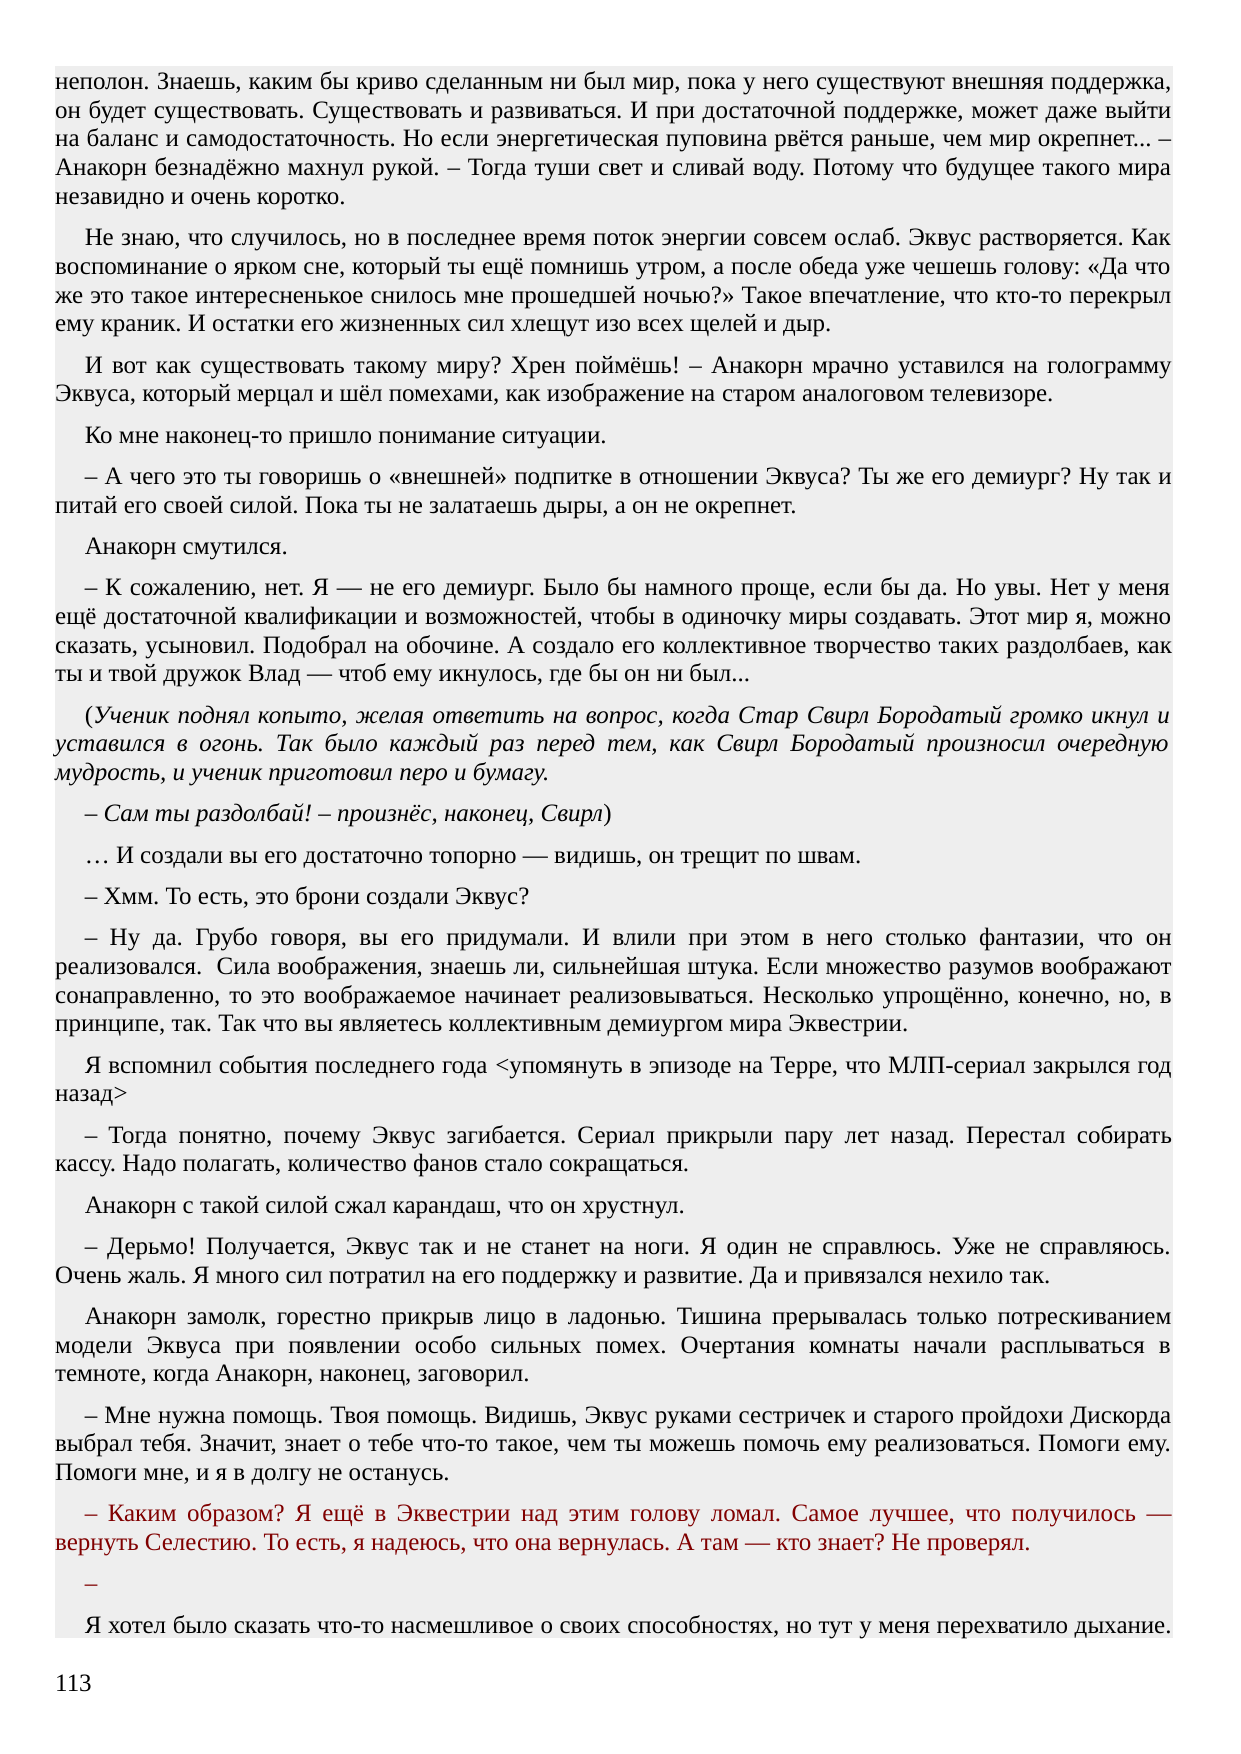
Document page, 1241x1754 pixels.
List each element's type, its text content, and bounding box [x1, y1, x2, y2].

text – Тогда понятно, почему Эквус загибается. Сериал прикрыли пару лет назад. Перестал собирать кассу. Надо полагать, количество фанов стало сокращаться. [55, 1120, 1173, 1177]
text Я вспомнил события последнего года <упомянуть в эпизоде на Терре, что МЛП-сериал закрылся год назад> [55, 1050, 1173, 1107]
text – Каким образом? Я ещё в Эквестрии над этим голову ломал. Самое лучшее, что получилось — вернуть Селестию. То есть, я надеюсь, что она вернулась. А там — кто знает? Не проверял. [55, 1498, 1173, 1556]
text (Ученик поднял копыто, желая ответить на вопрос, когда Стар Свирл Бородатый громко икнул и уставился в огонь. Так было каждый раз перед тем, как Свирл Бородатый произносил очередную мудрость, и ученик приготовил перо и бумагу. [55, 700, 1173, 786]
text – К сожалению, нет. Я — не его демиург. Было бы намного проще, если бы да. Но увы. Нет у меня ещё достаточной квалификации и возможностей, чтобы в одиночку миры создавать. Этот мир я, можно сказать, усыновил. Подобрал на обочине. А создало его коллективное творчество таких раздолбаев, как ты и твой дружок Влад — чтоб ему икнулось, где бы он ни был... [55, 572, 1173, 687]
text неполон. Знаешь, каким бы криво сделанным ни был мир, пока у него существуют внешняя поддержка, он будет существовать. Существовать и развиваться. И при достаточной поддержке, может даже выйти на баланс и самодостаточность. Но если энергетическая пуповина рвётся раньше, чем мир окрепнет... – Анакорн безнадёжно махнул рукой. – Тогда туши свет и сливай воду. Потому что будущее такого мира незавидно и очень коротко. [55, 66, 1173, 210]
text Я хотел было сказать что-то насмешливое о своих способностях, но тут у меня перехватило дыхание. [55, 1610, 1173, 1638]
text – Сам ты раздолбай! – произнёс, наконец, Свирл) [55, 798, 1173, 827]
text Не знаю, что случилось, но в последнее время поток энергии совсем ослаб. Эквус растворяется. Как воспоминание о ярком сне, который ты ещё помнишь утром, а после обеда уже чешешь голову: «Да что же это такое интересненькое снилось мне прошедшей ночью?» Такое впечатление, что кто-то перекрыл ему краник. И остатки его жизненных сил хлещут изо всех щелей и дыр. [55, 222, 1173, 337]
text Ко мне наконец-то пришло понимание ситуации. [55, 420, 1173, 448]
text Анакорн смутился. [55, 531, 1173, 560]
text И вот как существовать такому миру? Хрен поймёшь! – Анакорн мрачно уставился на голограмму Эквуса, который мерцал и шёл помехами, как изображение на старом аналоговом телевизоре. [55, 350, 1173, 407]
text Анакорн с такой силой сжал карандаш, что он хрустнул. [55, 1190, 1173, 1218]
text – Ну да. Грубо говоря, вы его придумали. И влили при этом в него столько фантазии, что он реализовался. Сила воображения, знаешь ли, сильнейшая штука. Если множество разумов воображают сонаправленно, то это воображаемое начинает реализовываться. Несколько упрощённо, конечно, но, в принципе, так. Так что вы являетесь коллективным демиургом мира Эквестрии. [55, 922, 1173, 1037]
text – Дерьмо! Получается, Эквус так и не станет на ноги. Я один не справлюсь. Уже не справляюсь. Очень жаль. Я много сил потратил на его поддержку и развитие. Да и привязался нехило так. [55, 1231, 1173, 1288]
text … И создали вы его достаточно топорно — видишь, он трещит по швам. [55, 840, 1173, 868]
text – Мне нужна помощь. Твоя помощь. Видишь, Эквус руками сестричек и старого пройдохи Дискорда выбрал тебя. Значит, знает о тебе что-то такое, чем ты можешь помочь ему реализоваться. Помоги ему. Помоги мне, и я в долгу не останусь. [55, 1400, 1173, 1486]
text – Хмм. То есть, это брони создали Эквус? [55, 881, 1173, 910]
text – А чего это ты говоришь о «внешней» подпитке в отношении Эквуса? Ты же его демиург? Ну так и питай его своей силой. Пока ты не залатаешь дыры, а он не окрепнет. [55, 461, 1173, 518]
text Анакорн замолк, горестно прикрыв лицо в ладонью. Тишина прерывалась только потрескиванием модели Эквуса при появлении особо сильных помех. Очертания комнаты начали расплываться в темноте, когда Анакорн, наконец, заговорил. [55, 1301, 1173, 1387]
text – [55, 1568, 1173, 1597]
